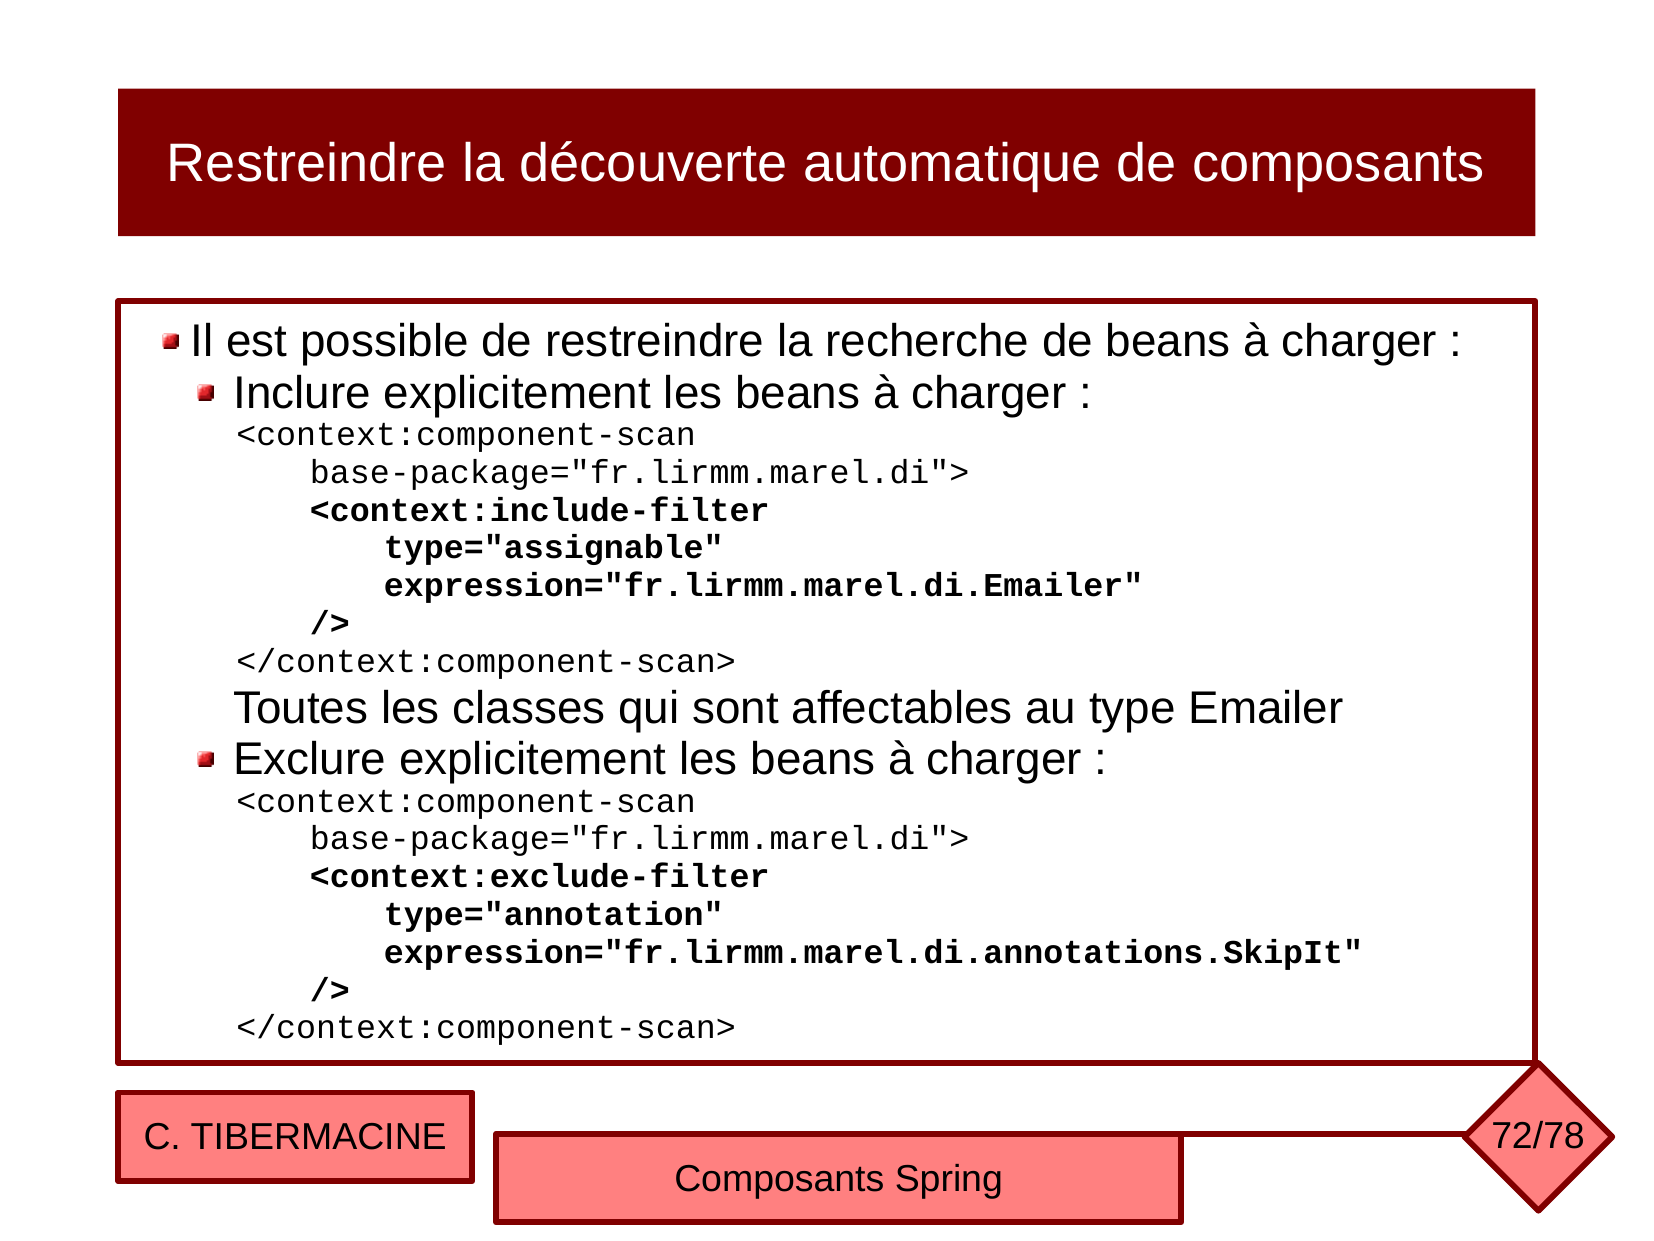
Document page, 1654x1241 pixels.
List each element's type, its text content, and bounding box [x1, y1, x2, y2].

picture [197, 384, 214, 401]
text_box [1494, 1062, 1583, 1107]
text_box Composants Spring [496, 1133, 1182, 1223]
picture [162, 333, 179, 349]
text_box Restreindre la découverte automatique de composants [118, 88, 1536, 237]
text_box [1464, 1125, 1476, 1149]
picture [197, 751, 214, 767]
text_box C. TIBERMACINE [118, 1092, 473, 1182]
text_box <numéro>/78 [1476, 1107, 1613, 1207]
text_box Il est possible de restreindre la recherche de beans à charger : Inclure explicitement les beans à charger : <context:component-scan base-package="fr.lirmm.marel.di"> <context:include-filter type="assignable" expression="fr.lirmm.marel.di.Emailer" /> </context:component-scan> Toutes les classes qui sont affectables au type Emailer Exclure explicitement les beans à charger : <context:component-scan base-package="fr.lirmm.marel.di"> <context:exclude-filter type="annotation" expression="fr.lirmm.marel.di.annotations.SkipIt" /> </context:component-scan> [118, 301, 1536, 1063]
